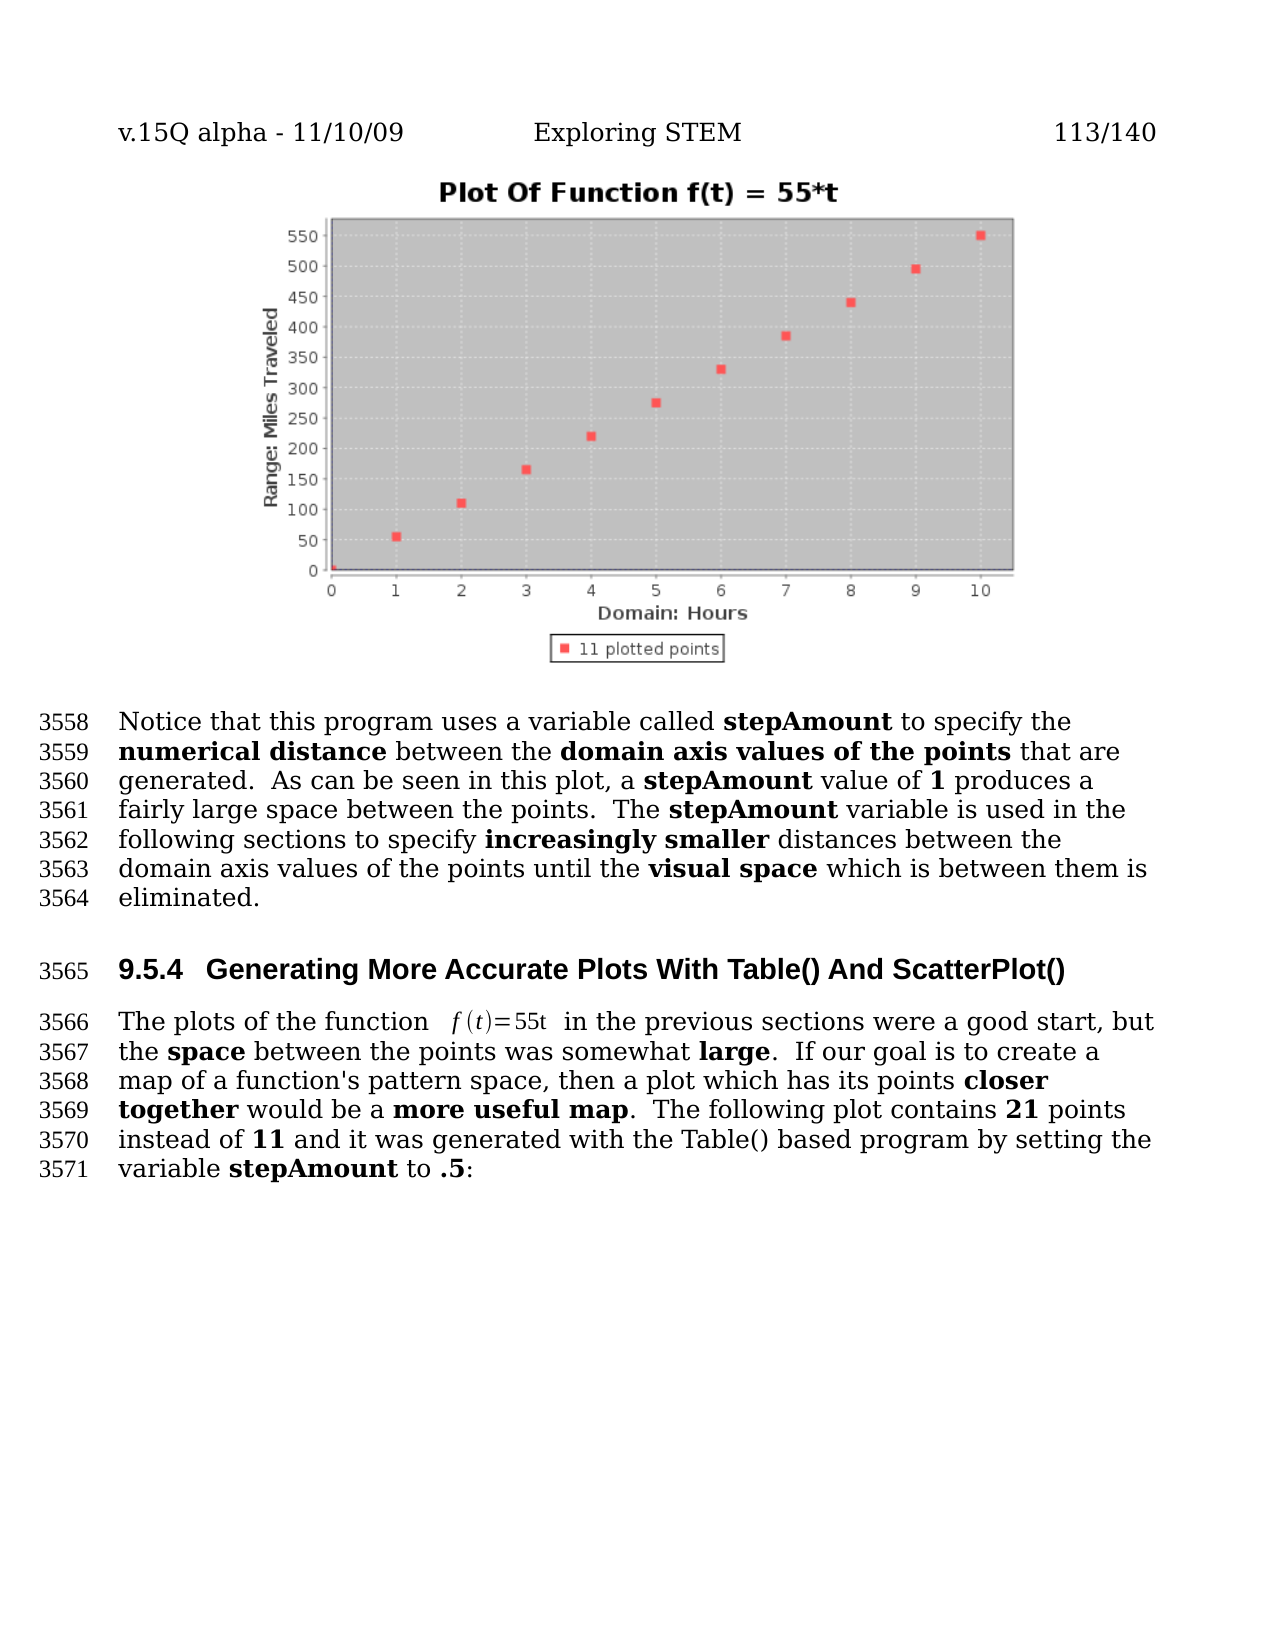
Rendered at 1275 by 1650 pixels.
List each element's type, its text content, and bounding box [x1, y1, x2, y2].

text Notice that this program uses a variable called stepAmount to specify the numerical distance between the domain axis values of the points that are generated. As can be seen in this plot, a stepAmount value of 1 produces a fairly large space between the points. The stepAmount variable is used in the following sections to specify increasingly smaller distances between the domain axis values of the points until the visual space which is between them is eliminated. [118, 707, 1157, 913]
text The plots of the functionin the previous sections were a good start, but the space between the points was somewhat large. If our goal is to create a map of a function's pattern space, then a plot which has its points closer together would be a more useful map. The following plot contains 21 points instead of 11 and it was generated with the Table() based program by setting the variable stepAmount to .5: [118, 1006, 1157, 1183]
subtitle Generating More Accurate Plots With Table() And ScatterPlot() [118, 952, 1157, 985]
picture [246, 176, 1029, 664]
